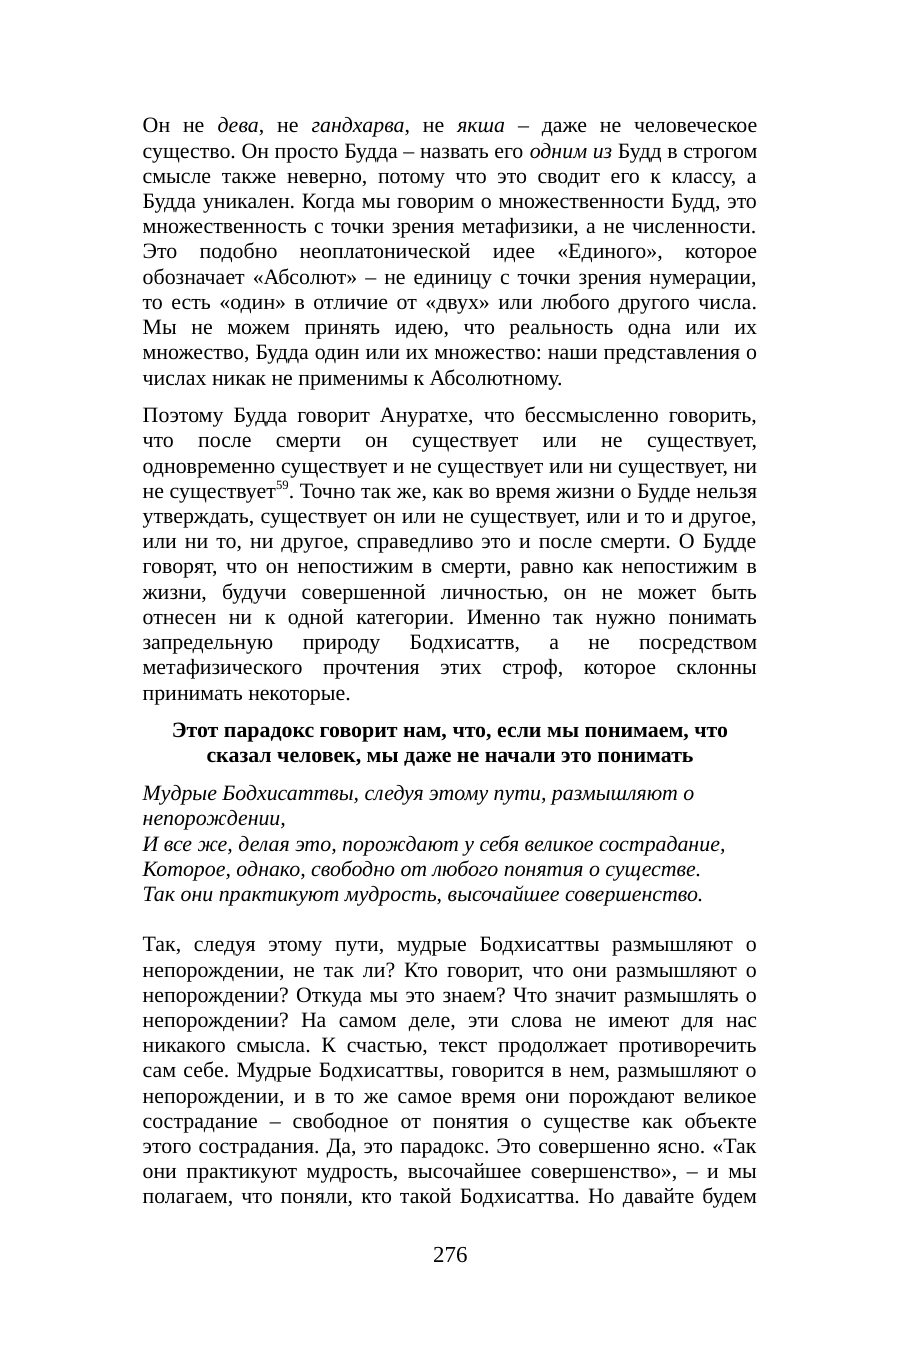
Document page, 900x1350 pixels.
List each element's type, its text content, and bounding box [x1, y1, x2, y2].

text Так, следуя этому пути, мудрые Бодхисаттвы размышляют о непорождении, не так ли? Кто говорит, что они размышляют о непорождении? Откуда мы это знаем? Что значит размышлять о непорождении? На самом деле, эти слова не имеют для нас никакого смысла. К счастью, текст продолжает противоречить сам себе. Мудрые Бодхисаттвы, говорится в нем, размышляют о непорождении, и в то же самое время они порождают великое сострадание – свободное от понятия о существе как объекте этого сострадания. Да, это парадокс. Это совершенно ясно. «Так они практикуют мудрость, высочайшее совершенство», – и мы полагаем, что поняли, кто такой Бодхисаттва. Но давайте будем [142, 931, 757, 1209]
text Так они практикуют мудрость, высочайшее совершенство. [142, 881, 757, 906]
text Мудрые Бодхисаттвы, следуя этому пути, размышляют о непорождении, [142, 780, 757, 831]
text Поэтому Будда говорит Ануратхе, что бессмысленно говорить, что после смерти он существует или не существует, одновременно существует и не существует или ни существует, ни не существует59. Точно так же, как во время жизни о Будде нельзя утверждать, существует он или не существует, или и то и другое, или ни то, ни другое, справедливо это и после смерти. О Будде говорят, что он непостижим в смерти, равно как непостижим в жизни, будучи совершенной личностью, он не может быть отнесен ни к одной категории. Именно так нужно понимать запредельную природу Бодхисаттв, а не посредством метафизического прочтения этих строф, которое склонны принимать некоторые. [142, 402, 757, 705]
text Он не дева, не гандхарва, не якша – даже не человеческое существо. Он просто Будда – назвать его одним из Будд в строгом смысле также неверно, потому что это сводит его к классу, а Будда уникален. Когда мы говорим о множественности Будд, это множественность с точки зрения метафизики, а не численности. Это подобно неоплатонической идее «Единого», которое обозначает «Абсолют» – не единицу с точки зрения нумерации, то есть «один» в отличие от «двух» или любого другого числа. Мы не можем принять идею, что реальность одна или их множество, Будда один или их множество: наши представления о числах никак не применимы к Абсолютному. [142, 112, 757, 390]
text Которое, однако, свободно от любого понятия о существе. [142, 856, 757, 881]
text Этот парадокс говорит нам, что, если мы понимаем, что сказал человек, мы даже не начали это понимать [142, 717, 757, 768]
text И все же, делая это, порождают у себя великое сострадание, [142, 831, 757, 856]
